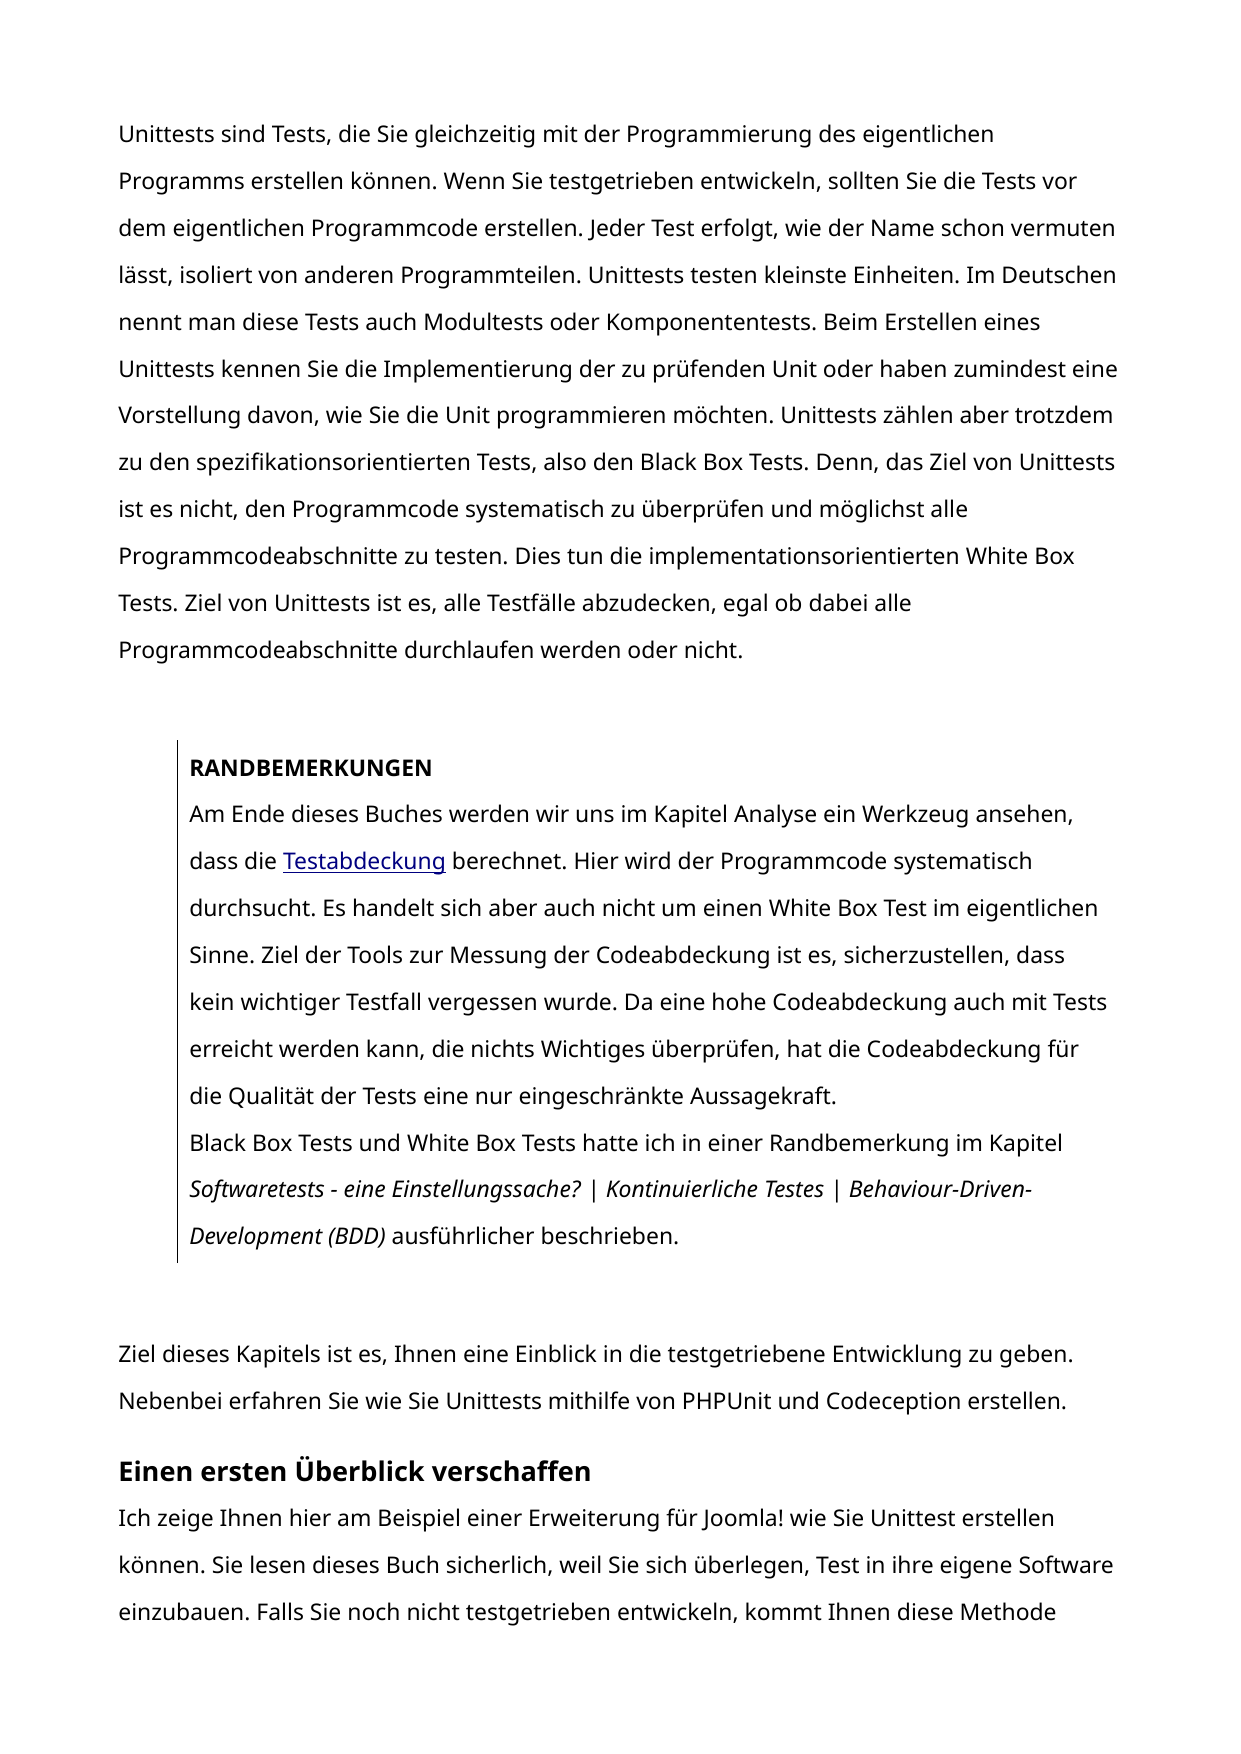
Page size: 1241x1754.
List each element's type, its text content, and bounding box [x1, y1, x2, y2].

subtitle Einen ersten Überblick verschaffen [118, 1452, 1122, 1489]
text Ziel dieses Kapitels ist es, Ihnen eine Einblick in die testgetriebene Entwicklung zu geben. Nebenbei erfahren Sie wie Sie Unittests mithilfe von PHPUnit und Codeception erstellen. [118, 1338, 1122, 1416]
text Unittests sind Tests, die Sie gleichzeitig mit der Programmierung des eigentlichen Programms erstellen können. Wenn Sie testgetrieben entwickeln, sollten Sie die Tests vor dem eigentlichen Programmcode erstellen. Jeder Test erfolgt, wie der Name schon vermuten lässt, isoliert von anderen Programmteilen. Unittests testen kleinste Einheiten. Im Deutschen nennt man diese Tests auch Modultests oder Komponententests. Beim Erstellen eines Unittests kennen Sie die Implementierung der zu prüfenden Unit oder haben zumindest eine Vorstellung davon, wie Sie die Unit programmieren möchten. Unittests zählen aber trotzdem zu den spezifikationsorientierten Tests, also den Black Box Tests. Denn, das Ziel von Unittests ist es nicht, den Programmcode systematisch zu überprüfen und möglichst alle Programmcodeabschnitte zu testen. Dies tun die implementationsorientierten White Box Tests. Ziel von Unittests ist es, alle Testfälle abzudecken, egal ob dabei alle Programmcodeabschnitte durchlaufen werden oder nicht. [118, 118, 1122, 665]
text RANDBEMERKUNGEN Am Ende dieses Buches werden wir uns im Kapitel Analyse ein Werkzeug ansehen, dass die Testabdeckung berechnet. Hier wird der Programmcode systematisch durchsucht. Es handelt sich aber auch nicht um einen White Box Test im eigentlichen Sinne. Ziel der Tools zur Messung der Codeabdeckung ist es, sicherzustellen, dass kein wichtiger Testfall vergessen wurde. Da eine hohe Codeabdeckung auch mit Tests erreicht werden kann, die nichts Wichtiges überprüfen, hat die Codeabdeckung für die Qualität der Tests eine nur eingeschränkte Aussagekraft. Black Box Tests und White Box Tests hatte ich in einer Randbemerkung im Kapitel Softwaretests - eine Einstellungssache? | Kontinuierliche Testes | Behaviour-Driven-Development (BDD) ausführlicher beschrieben. [178, 740, 1122, 1263]
text Ich zeige Ihnen hier am Beispiel einer Erweiterung für Joomla! wie Sie Unittest erstellen können. Sie lesen dieses Buch sicherlich, weil Sie sich überlegen, Test in ihre eigene Software einzubauen. Falls Sie noch nicht testgetrieben entwickeln, kommt Ihnen diese Methode [118, 1502, 1122, 1627]
